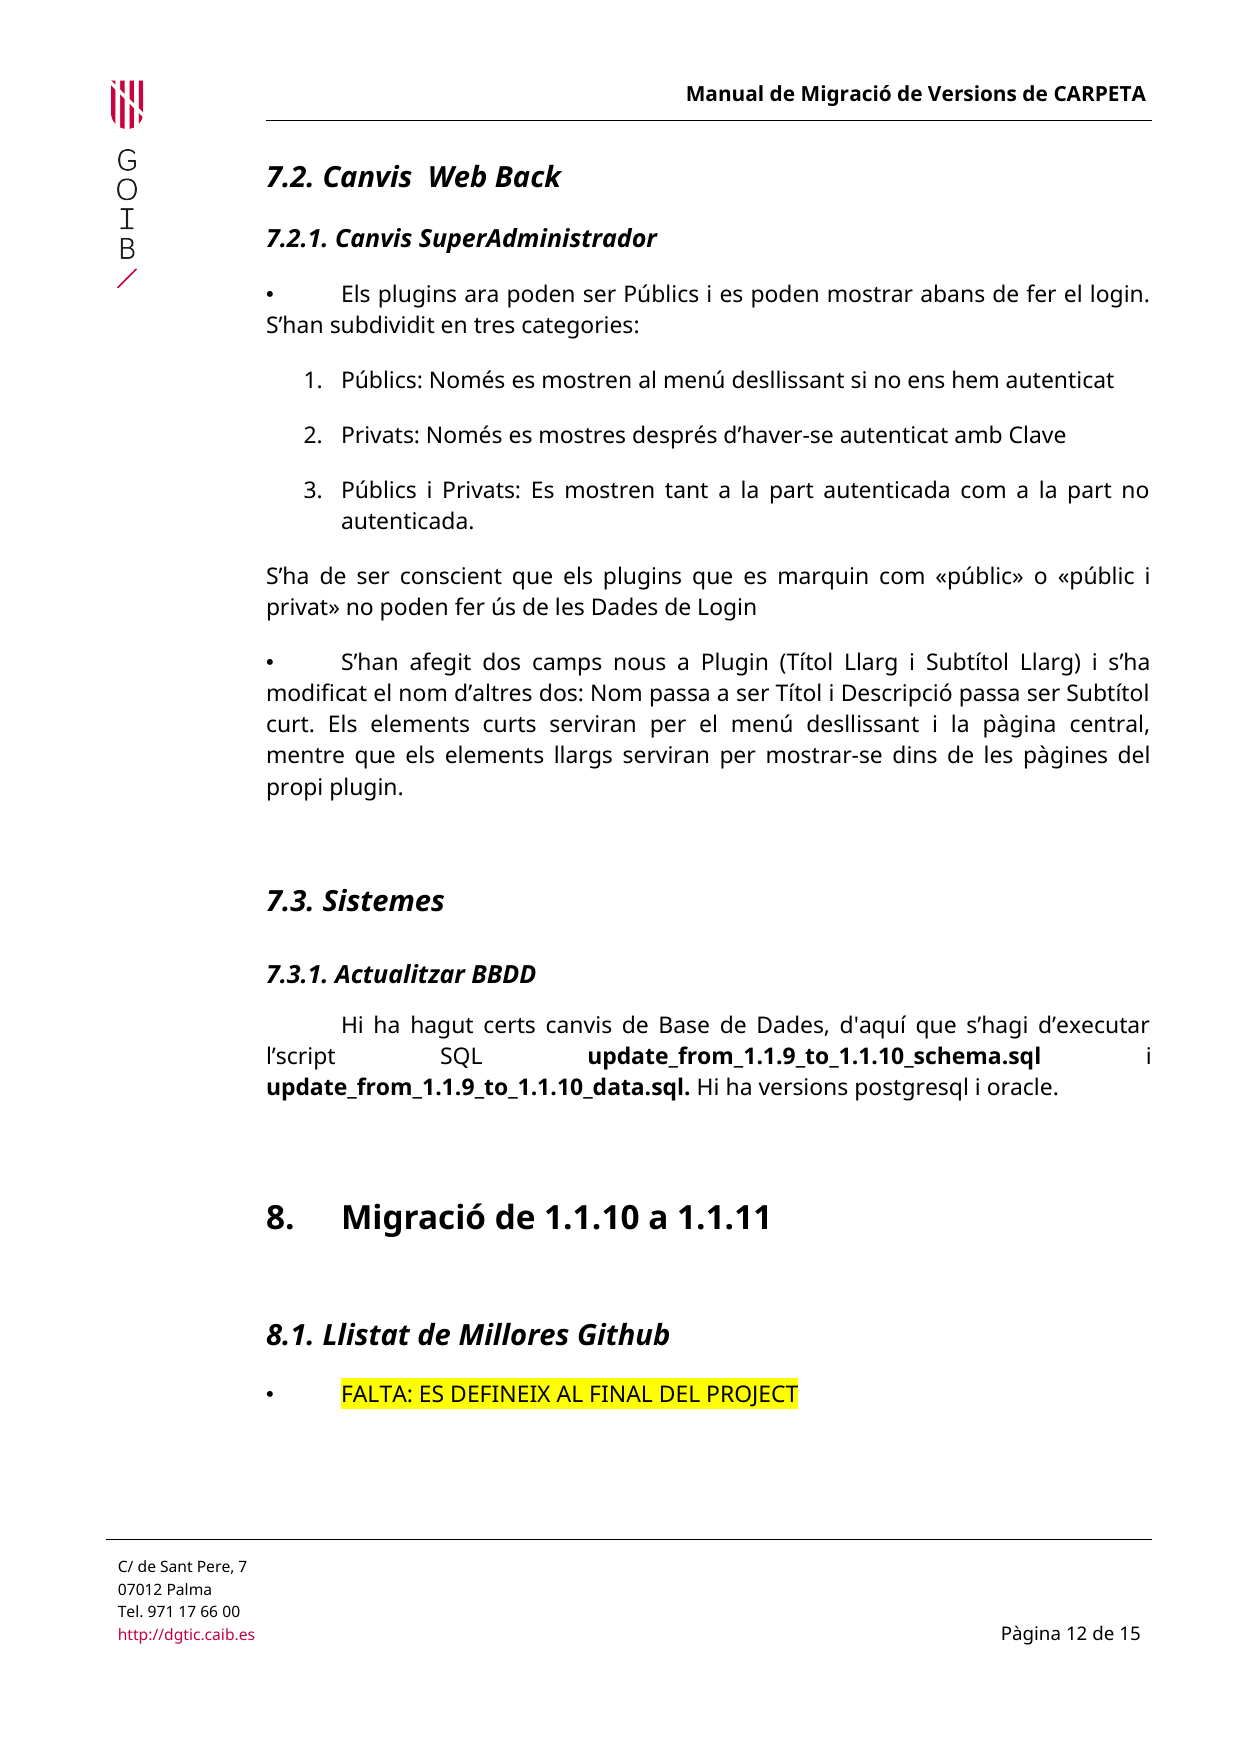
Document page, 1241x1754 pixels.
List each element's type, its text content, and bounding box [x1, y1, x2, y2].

subtitle Canvis Web Back [266, 156, 1152, 196]
list Hi ha hagut certs canvis de Base de Dades, d'aquí que s’hagi d’executar l’script SQL update_from_1.1.9_to_1.1.10_schema.sql i update_from_1.1.9_to_1.1.10_data.sql. Hi ha versions postgresql i oracle. [266, 1009, 1152, 1103]
list Públics i Privats: Es mostren tant a la part autenticada com a la part no autenticada. [303, 474, 1152, 536]
list Els plugins ara poden ser Públics i es poden mostrar abans de fer el login. S’han subdividit en tres categories: [266, 278, 1152, 341]
picture [82, 57, 172, 319]
subtitle Sistemes [266, 880, 1152, 920]
list S’han afegit dos camps nous a Plugin (Títol Llarg i Subtítol Llarg) i s’ha modificat el nom d’altres dos: Nom passa a ser Títol i Descripció passa ser Subtítol curt. Els elements curts serviran per el menú desllissant i la pàgina central, mentre que els elements llargs serviran per mostrar-se dins de les pàgines del propi plugin. [266, 646, 1152, 802]
list Privats: Només es mostres després d’haver-se autenticat amb Clave [303, 419, 1152, 450]
subtitle Llistat de Millores Github [266, 1314, 1152, 1353]
text S’ha de ser conscient que els plugins que es marquin com «públic» o «públic i privat» no poden fer ús de les Dades de Login [266, 560, 1152, 622]
subtitle Migració de 1.1.10 a 1.1.11 [266, 1194, 1152, 1239]
list Públics: Només es mostren al menú desllissant si no ens hem autenticat [303, 364, 1152, 395]
subtitle Canvis SuperAdministrador [266, 220, 1152, 254]
list FALTA: ES DEFINEIX AL FINAL DEL PROJECT [266, 1378, 1152, 1409]
subtitle Actualitzar BBDD [266, 957, 1152, 991]
